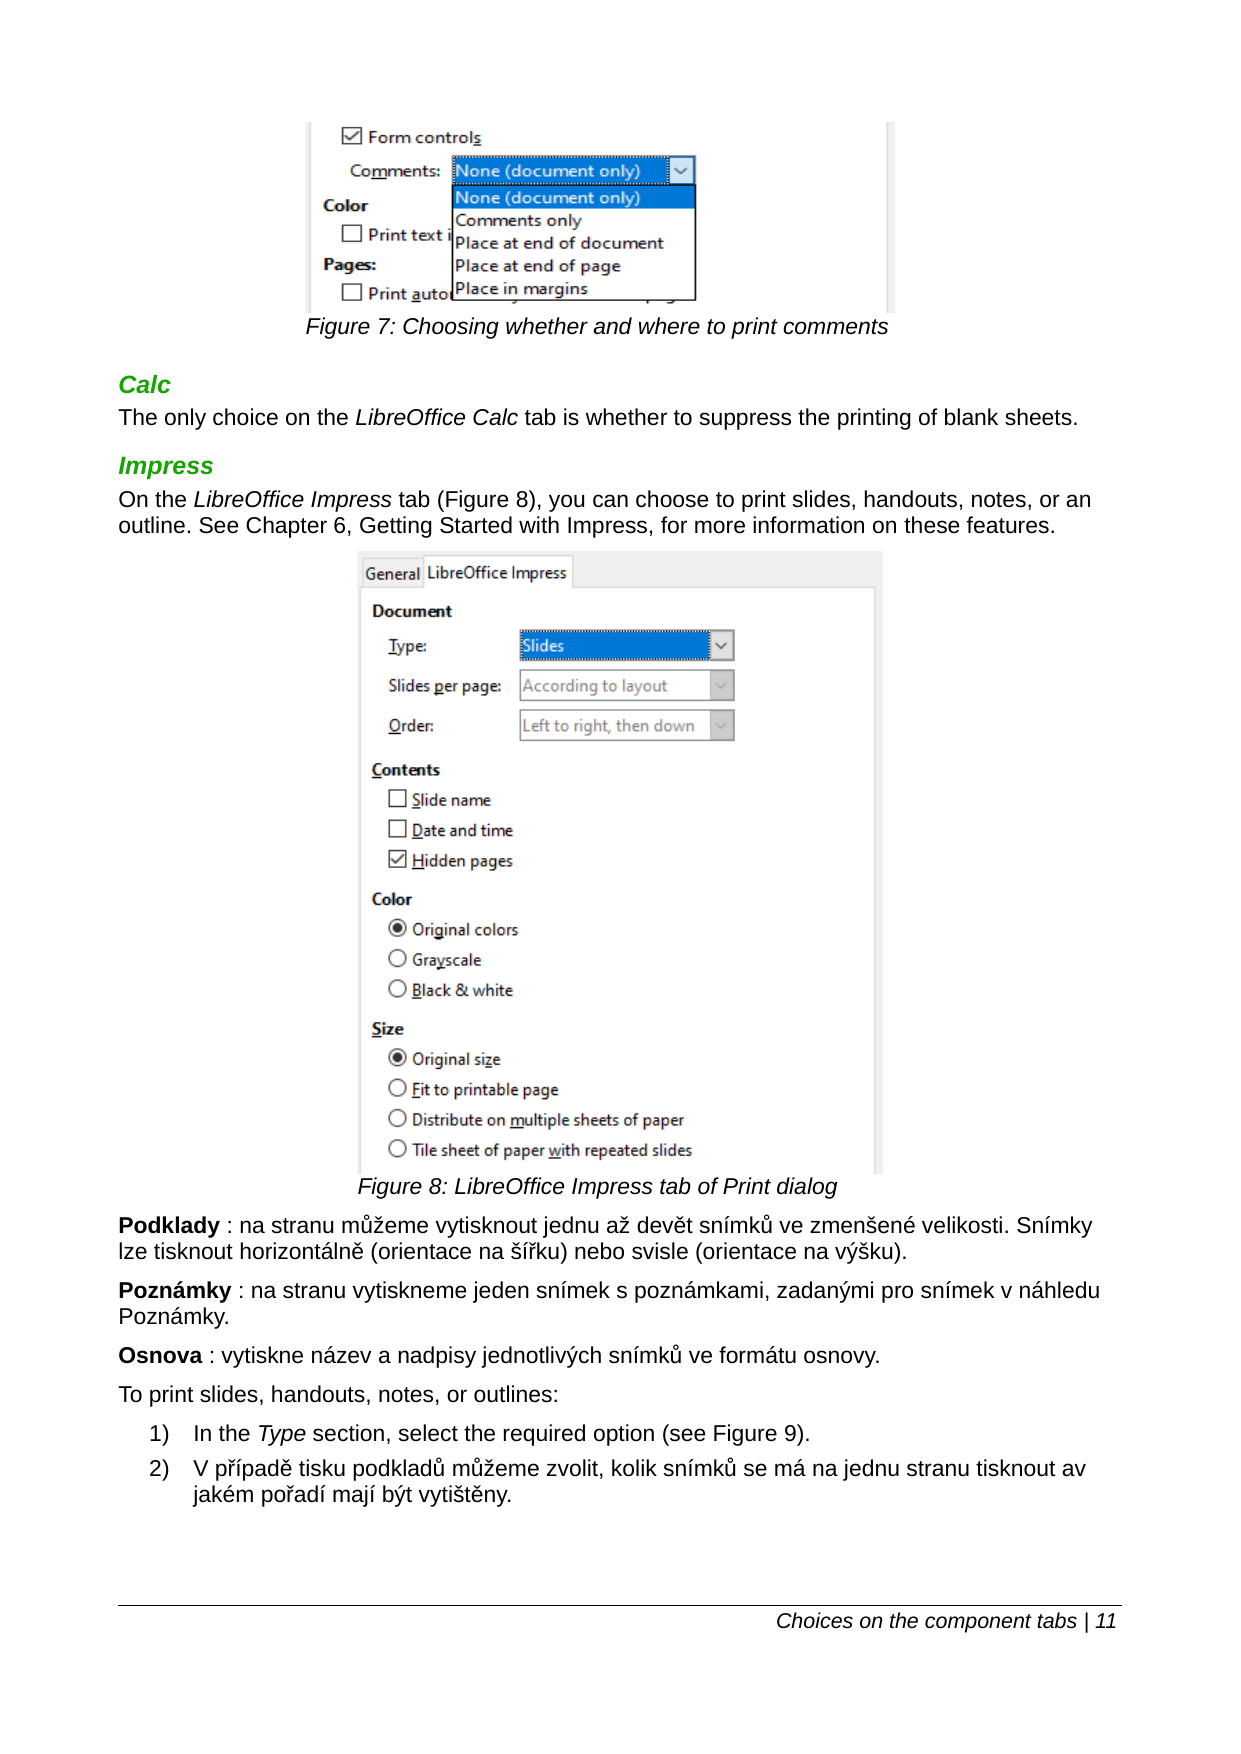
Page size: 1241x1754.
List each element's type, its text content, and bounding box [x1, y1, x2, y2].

text Podklady : na stranu můžeme vytisknout jednu až devět snímků ve zmenšené velikosti. Snímky lze tisknout horizontálně (orientace na šířku) nebo svisle (orientace na výšku). [118, 1212, 1122, 1264]
text Figure 8: LibreOffice Impress tab of Print dialog [357, 1174, 883, 1199]
text Figure 7: Choosing whether and where to print comments [305, 313, 935, 339]
picture [305, 122, 896, 313]
subtitle Calc [118, 370, 1122, 398]
text The only choice on the LibreOffice Calc tab is whether to suppress the printing of blank sheets. [118, 404, 1122, 431]
text Poznámky : na stranu vytiskneme jeden snímek s poznámkami, zadanými pro snímek v náhledu Poznámky. [118, 1277, 1122, 1329]
list V případě tisku podkladů můžeme zvolit, kolik snímků se má na jednu stranu tisknout av jakém pořadí mají být vytištěny. [169, 1455, 1122, 1508]
subtitle Impress [118, 451, 1122, 480]
text Osnova : vytiskne název a nadpisy jednotlivých snímků ve formátu osnovy. [118, 1342, 1122, 1368]
text On the LibreOffice Impress tab (Figure 8), you can choose to print slides, handouts, notes, or an outline. See Chapter 6, Getting Started with Impress, for more information on these features. [118, 486, 1122, 539]
picture [357, 551, 883, 1174]
list To print slides, handouts, notes, or outlines: [118, 1381, 1122, 1407]
list In the Type section, select the required option (see Figure 9). [169, 1420, 1122, 1446]
